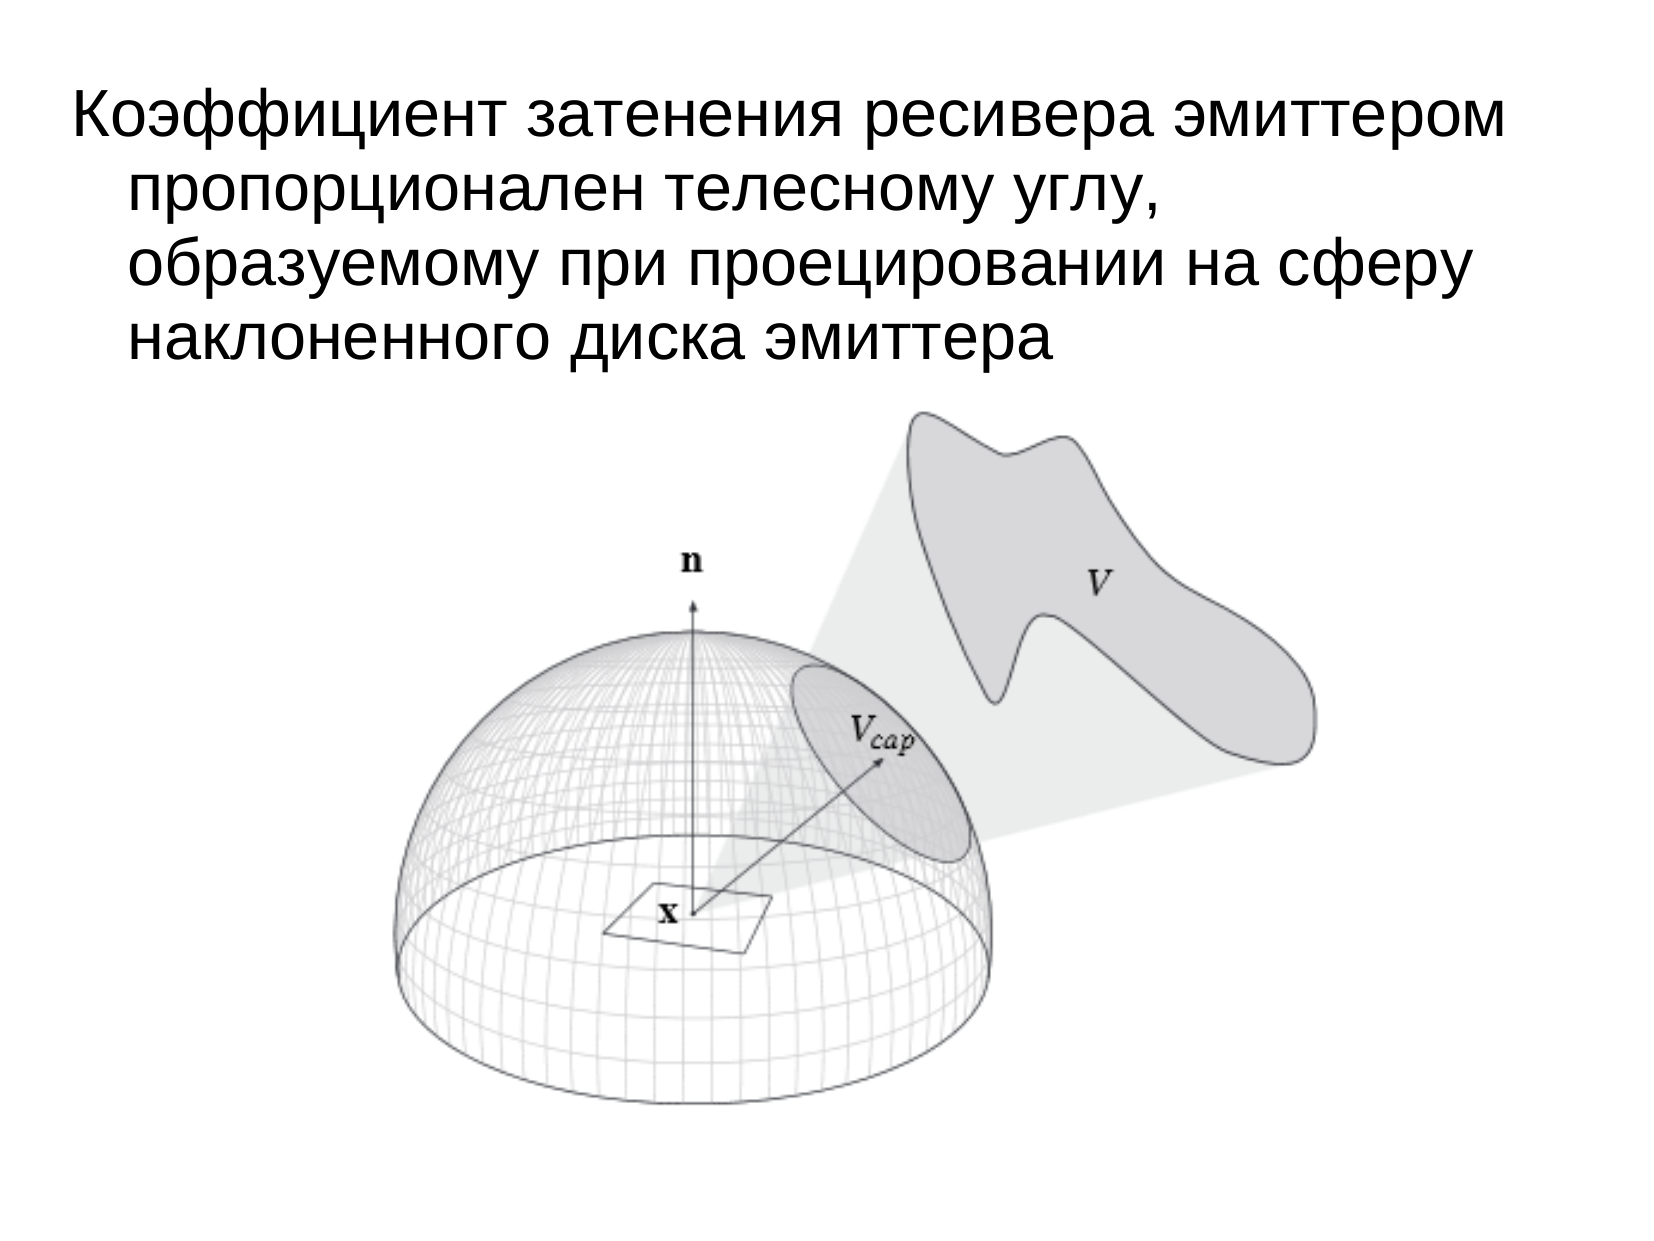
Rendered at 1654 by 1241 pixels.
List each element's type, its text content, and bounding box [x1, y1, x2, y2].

picture [384, 792, 1335, 1123]
list Коэффициент затенения ресивера эмиттером пропорционален телесному углу, образуемому при проецировании на сферу наклоненного диска эмиттера [71, 72, 1560, 792]
